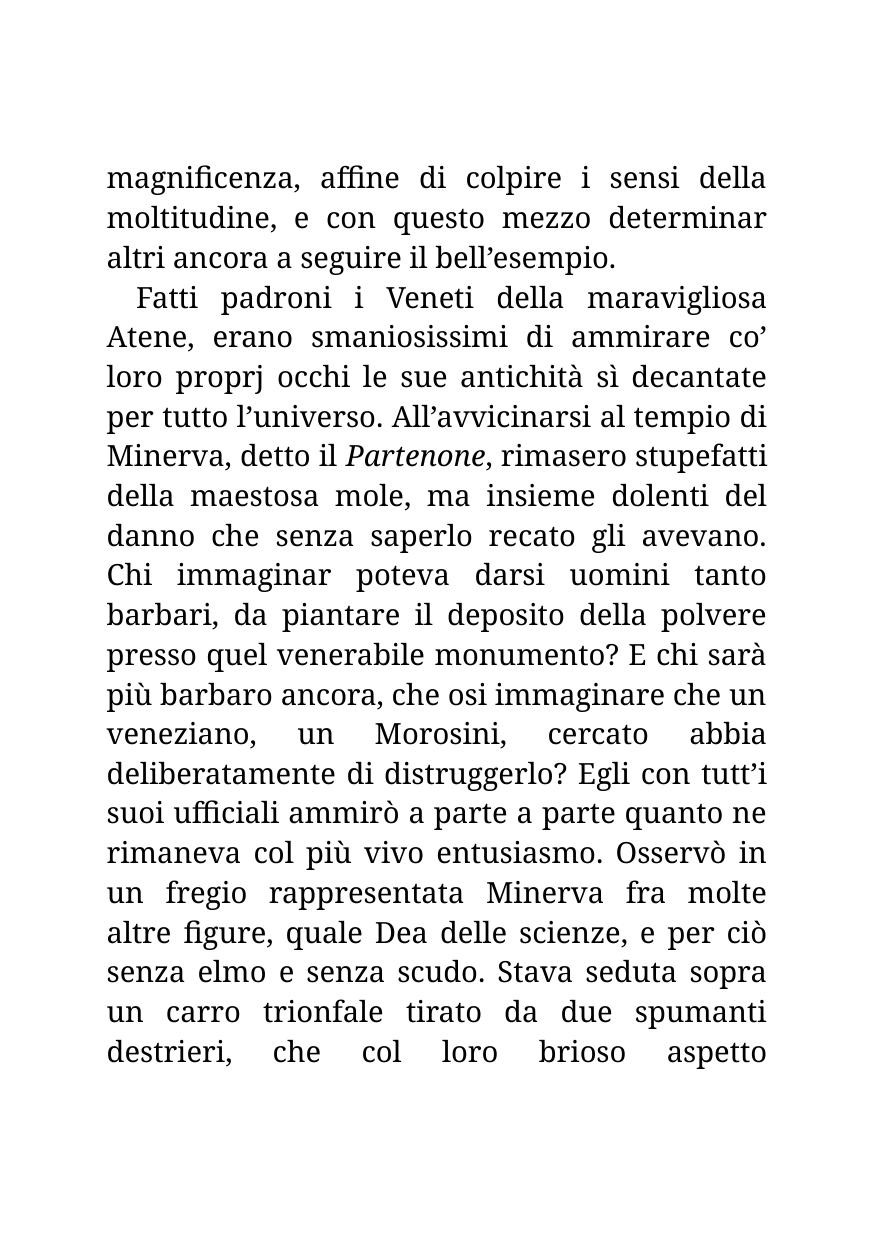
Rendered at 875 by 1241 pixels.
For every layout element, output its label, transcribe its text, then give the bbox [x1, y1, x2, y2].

text magnificenza, affine di colpire i sensi della moltitudine, e con questo mezzo determinar altri ancora a seguire il bell’esempio. [106, 158, 768, 277]
text Fatti padroni i Veneti della maravigliosa Atene, erano smaniosissimi di ammirare co’ loro proprj occhi le sue antichità sì decantate per tutto l’universo. All’avvicinarsi al tempio di Minerva, detto il Partenone, rimasero stupefatti della maestosa mole, ma insieme dolenti del danno che senza saperlo recato gli avevano. Chi immaginar poteva darsi uomini tanto barbari, da piantare il deposito della polvere presso quel venerabile monumento? E chi sarà più barbaro ancora, che osi immaginare che un veneziano, un Morosini, cercato abbia deliberatamente di distruggerlo? Egli con tutt’i suoi ufficiali ammirò a parte a parte quanto ne rimaneva col più vivo entusiasmo. Osservò in un fregio rappresentata Minerva fra molte altre figure, quale Dea delle scienze, e per ciò senza elmo e senza scudo. Stava seduta sopra un carro trionfale tirato da due spumanti destrieri, che col loro brioso aspetto [106, 277, 768, 1071]
